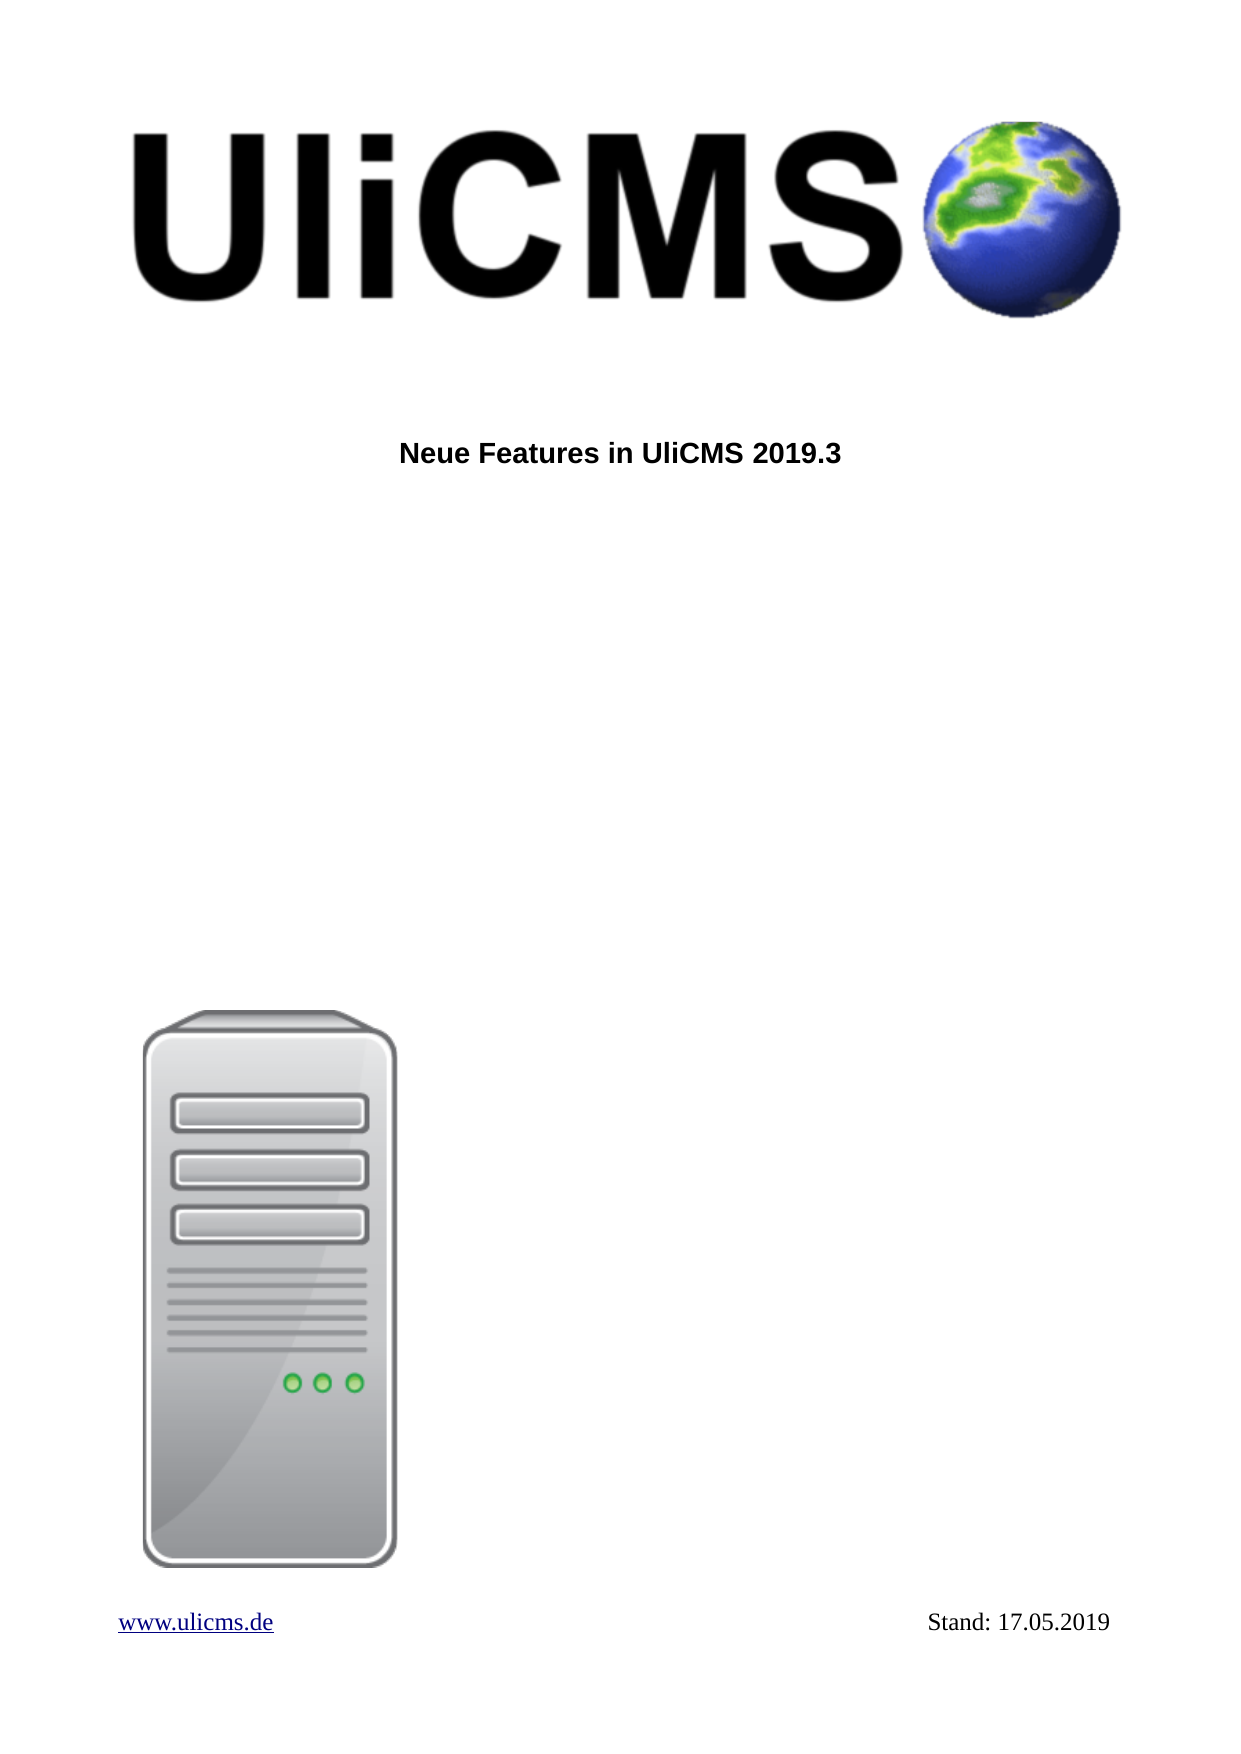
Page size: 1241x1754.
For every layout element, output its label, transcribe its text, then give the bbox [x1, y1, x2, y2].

subtitle Neue Features in UliCMS 2019.3 [118, 436, 1122, 470]
picture [118, 118, 1123, 326]
picture [142, 1010, 398, 1568]
